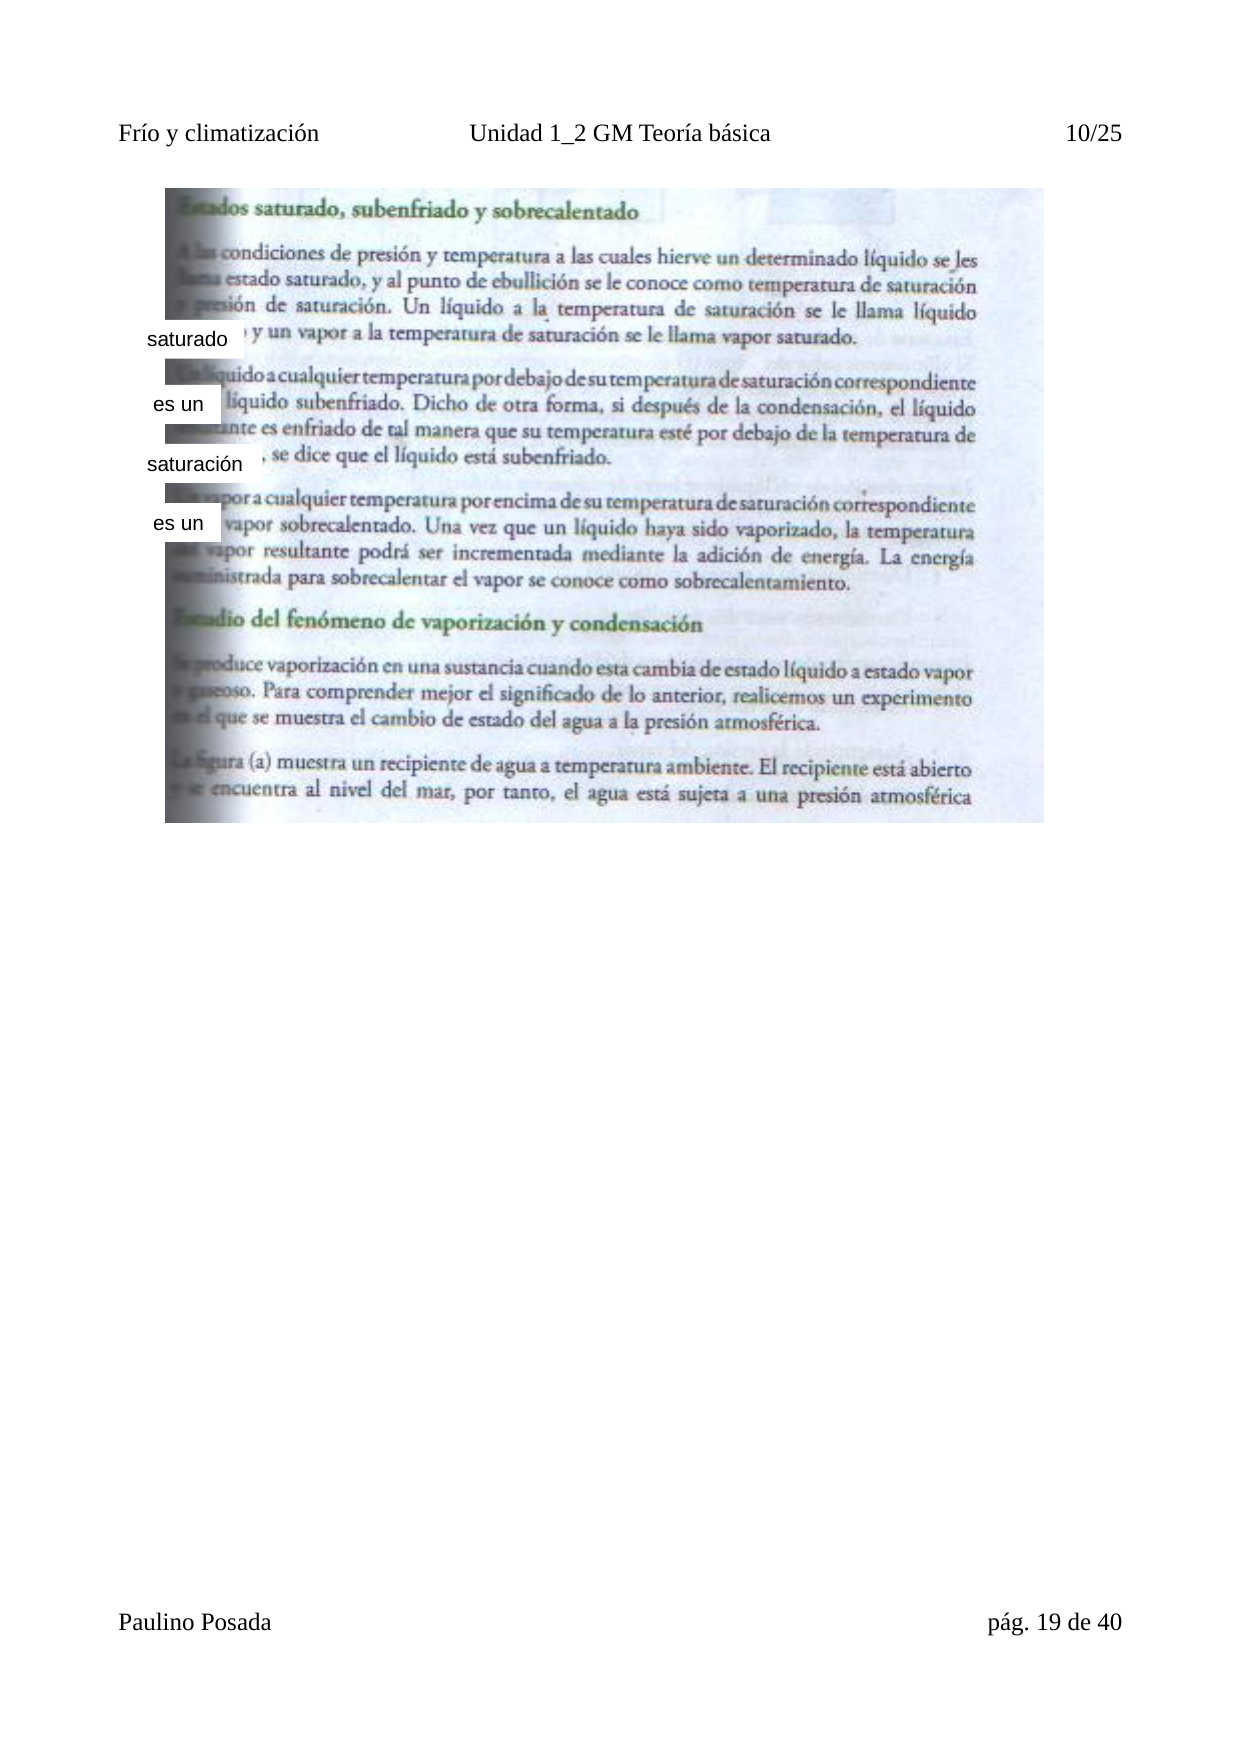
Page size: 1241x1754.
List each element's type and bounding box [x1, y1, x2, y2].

picture [165, 188, 1044, 823]
